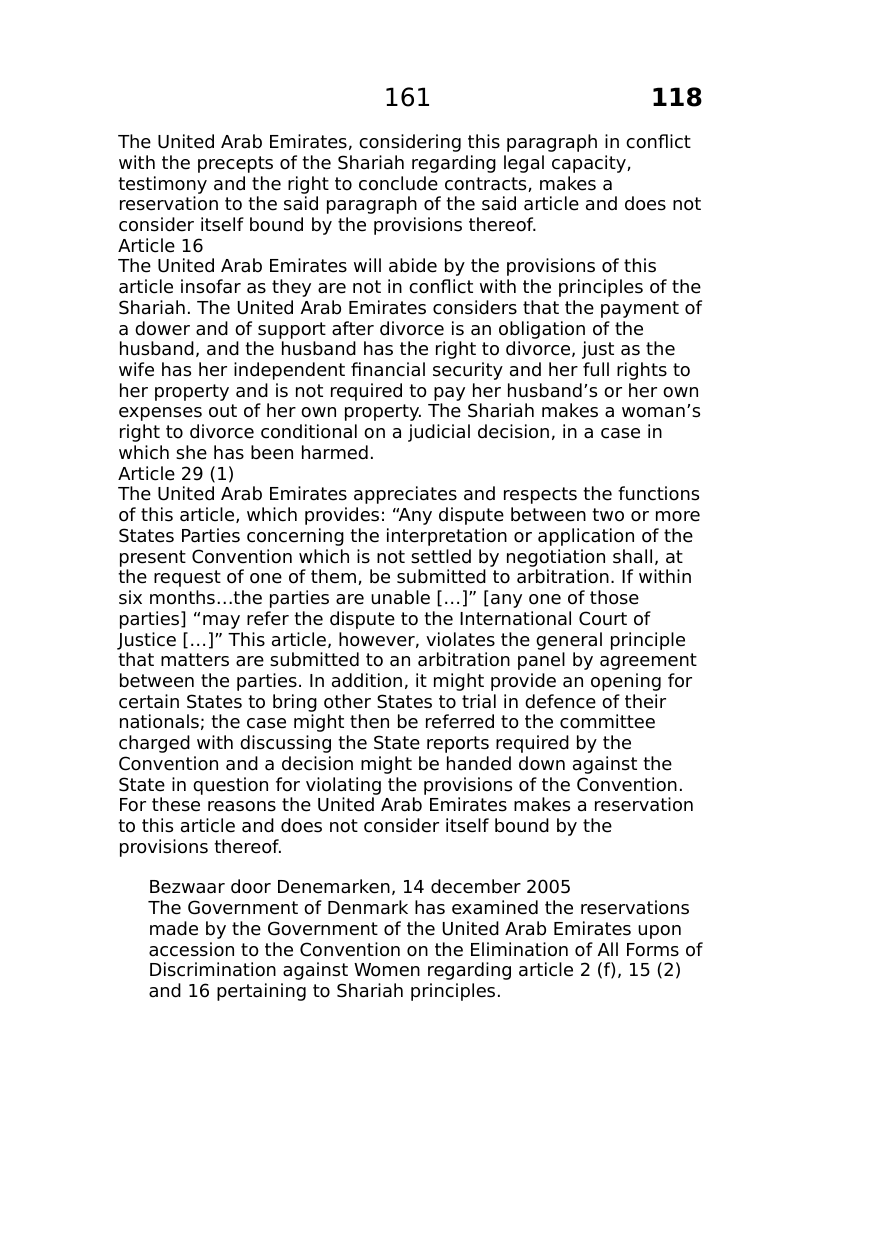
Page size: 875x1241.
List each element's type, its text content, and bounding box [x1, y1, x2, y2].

text The United Arab Emirates appreciates and respects the functions of this article, which provides: “Any dispute between two or more States Parties concerning the interpretation or application of the present Convention which is not settled by negotiation shall, at the request of one of them, be submitted to arbitration. If within six months…the parties are unable […]” [any one of those parties] “may refer the dispute to the International Court of Justice […]” This article, however, violates the general principle that matters are submitted to an arbitration panel by agreement between the parties. In addition, it might provide an opening for certain States to bring other States to trial in defence of their nationals; the case might then be referred to the committee charged with discussing the State reports required by the Convention and a decision might be handed down against the State in question for violating the provisions of the Convention. For these reasons the United Arab Emirates makes a reservation to this article and does not consider itself bound by the provisions thereof. [118, 484, 703, 857]
text Article 29 (1) [118, 463, 703, 484]
text The Government of Denmark has examined the reservations made by the Government of the United Arab Emirates upon accession to the Convention on the Elimination of All Forms of Discrimination against Women regarding article 2 (f), 15 (2) and 16 pertaining to Shariah principles. [148, 898, 703, 1002]
text The United Arab Emirates will abide by the provisions of this article insofar as they are not in conflict with the principles of the Shariah. The United Arab Emirates considers that the payment of a dower and of support after divorce is an obligation of the husband, and the husband has the right to divorce, just as the wife has her independent financial security and her full rights to her property and is not required to pay her husband’s or her own expenses out of her own property. The Shariah makes a woman’s right to divorce conditional on a judicial decision, in a case in which she has been harmed. [118, 256, 703, 463]
text The United Arab Emirates, considering this paragraph in conflict with the precepts of the Shariah regarding legal capacity, testimony and the right to conclude contracts, makes a reservation to the said paragraph of the said article and does not consider itself bound by the provisions thereof. [118, 132, 703, 236]
text Bezwaar door Denemarken, 14 december 2005 [148, 877, 703, 898]
text Article 16 [118, 236, 703, 256]
